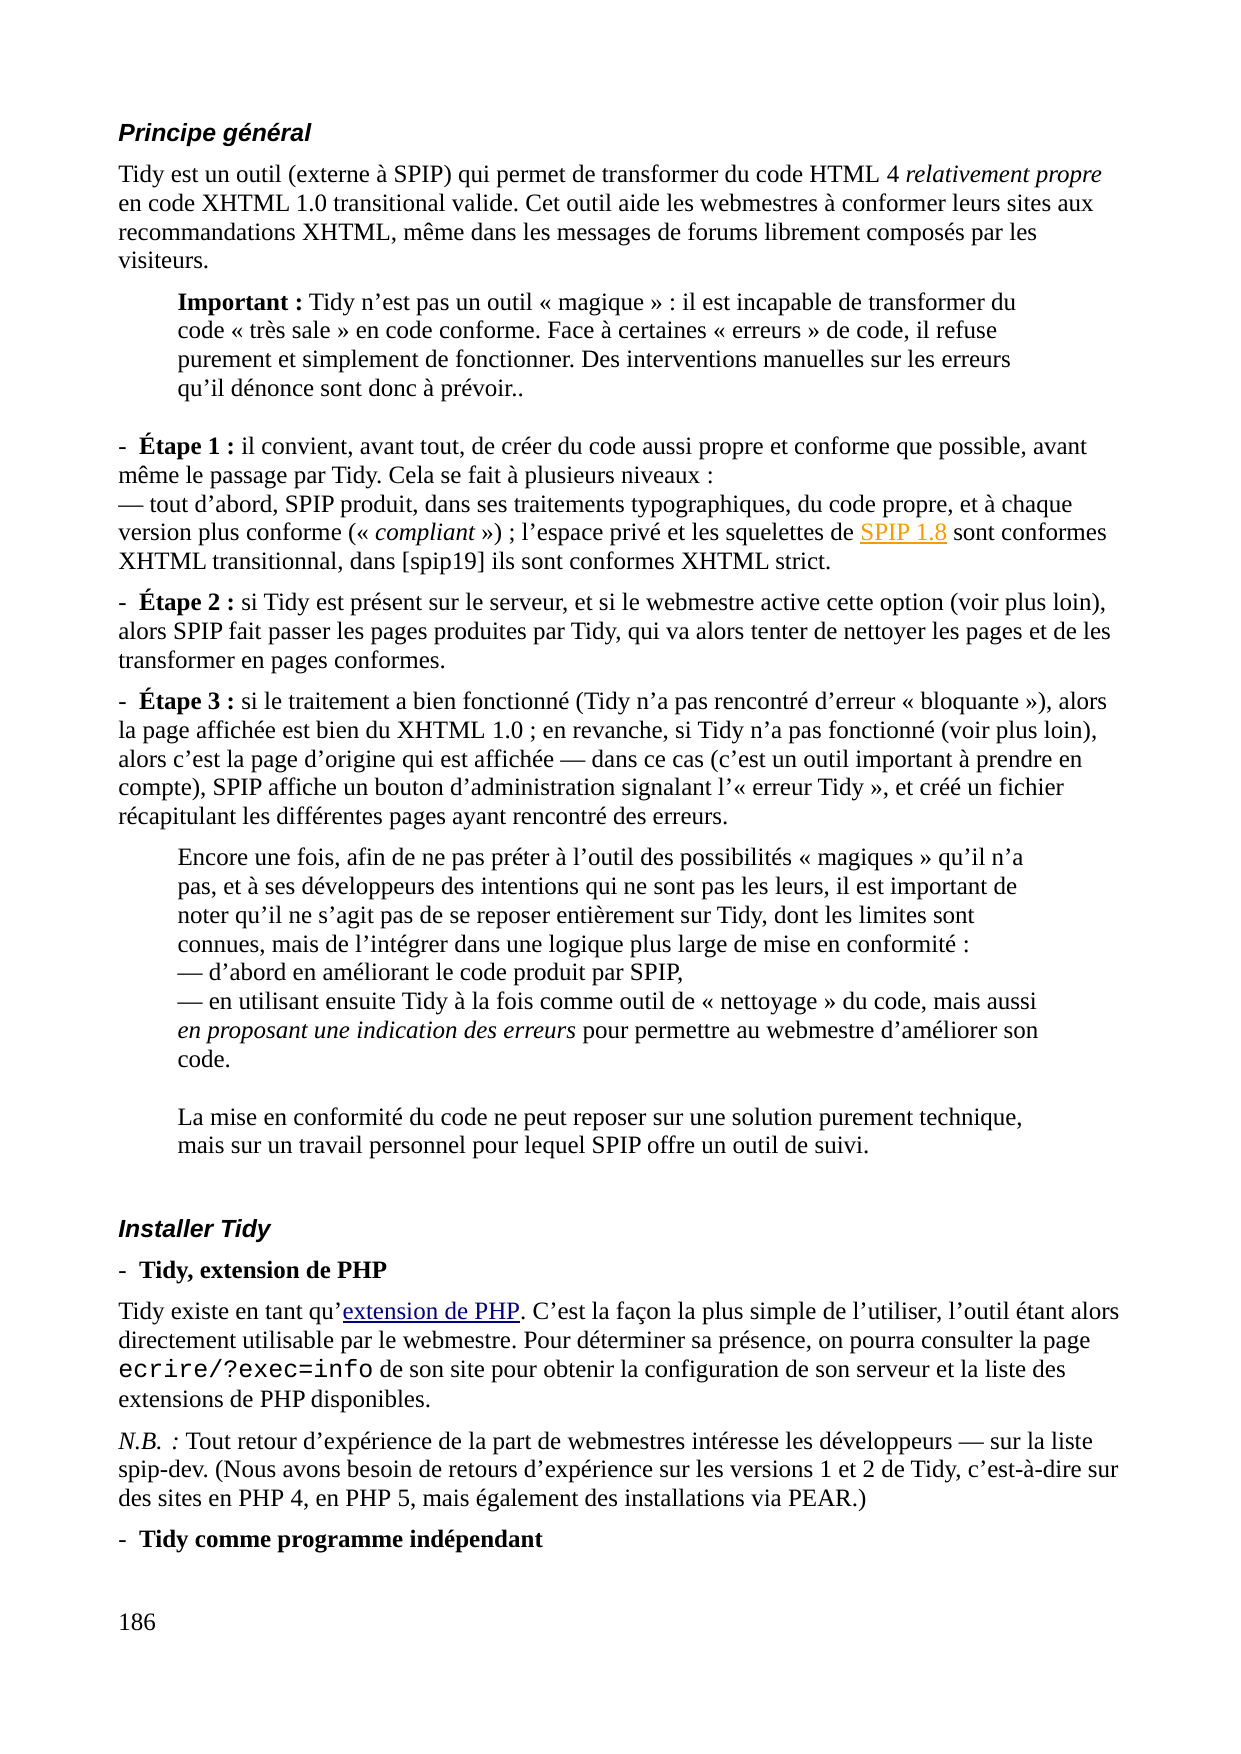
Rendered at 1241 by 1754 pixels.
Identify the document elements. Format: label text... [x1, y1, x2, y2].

text Important : Tidy n’est pas un outil « magique » : il est incapable de transformer du code « très sale » en code conforme. Face à certaines « erreurs » de code, il refuse purement et simplement de fonctionner. Des interventions manuelles sur les erreurs qu’il dénonce sont donc à prévoir.. [177, 287, 1063, 402]
text - Tidy comme programme indépendant [118, 1524, 1122, 1553]
text - Tidy, extension de PHP [118, 1255, 1122, 1284]
subtitle Installer Tidy [118, 1214, 1122, 1242]
text - Étape 1 : il convient, avant tout, de créer du code aussi propre et conforme que possible, avant même le passage par Tidy. Cela se fait à plusieurs niveaux : — tout d’abord, SPIP produit, dans ses traitements typographiques, du code propre, et à chaque version plus conforme (« compliant ») ; l’espace privé et les squelettes de SPIP 1.8 sont conformes XHTML transitionnal, dans [spip19] ils sont conformes XHTML strict. [118, 431, 1122, 575]
text Encore une fois, afin de ne pas préter à l’outil des possibilités « magiques » qu’il n’a pas, et à ses développeurs des intentions qui ne sont pas les leurs, il est important de noter qu’il ne s’agit pas de se reposer entièrement sur Tidy, dont les limites sont connues, mais de l’intégrer dans une logique plus large de mise en conformité : — d’abord en améliorant le code produit par SPIP, — en utilisant ensuite Tidy à la fois comme outil de « nettoyage » du code, mais aussi en proposant une indication des erreurs pour permettre au webmestre d’améliorer son code. [177, 842, 1063, 1072]
text - Étape 3 : si le traitement a bien fonctionné (Tidy n’a pas rencontré d’erreur « bloquante »), alors la page affichée est bien du XHTML 1.0 ; en revanche, si Tidy n’a pas fonctionné (voir plus loin), alors c’est la page d’origine qui est affichée — dans ce cas (c’est un outil important à prendre en compte), SPIP affiche un bouton d’administration signalant l’« erreur Tidy », et créé un fichier récapitulant les différentes pages ayant rencontré des erreurs. [118, 686, 1122, 830]
text Tidy est un outil (externe à SPIP) qui permet de transformer du code HTML 4 relativement propre en code XHTML 1.0 transitional valide. Cet outil aide les webmestres à conformer leurs sites aux recommandations XHTML, même dans les messages de forums librement composés par les visiteurs. [118, 159, 1122, 274]
subtitle Principe général [118, 118, 1122, 147]
text N.B. : Tout retour d’expérience de la part de webmestres intéresse les développeurs — sur la liste spip-dev. (Nous avons besoin de retours d’expérience sur les versions 1 et 2 de Tidy, c’est-à-dire sur des sites en PHP 4, en PHP 5, mais également des installations via PEAR.) [118, 1426, 1122, 1512]
text Tidy existe en tant qu’extension de PHP. C’est la façon la plus simple de l’utiliser, l’outil étant alors directement utilisable par le webmestre. Pour déterminer sa présence, on pourra consulter la page ecrire/?exec=info de son site pour obtenir la configuration de son serveur et la liste des extensions de PHP disponibles. [118, 1296, 1122, 1413]
text La mise en conformité du code ne peut reposer sur une solution purement technique, mais sur un travail personnel pour lequel SPIP offre un outil de suivi. [177, 1102, 1063, 1159]
text - Étape 2 : si Tidy est présent sur le serveur, et si le webmestre active cette option (voir plus loin), alors SPIP fait passer les pages produites par Tidy, qui va alors tenter de nettoyer les pages et de les transformer en pages conformes. [118, 587, 1122, 674]
